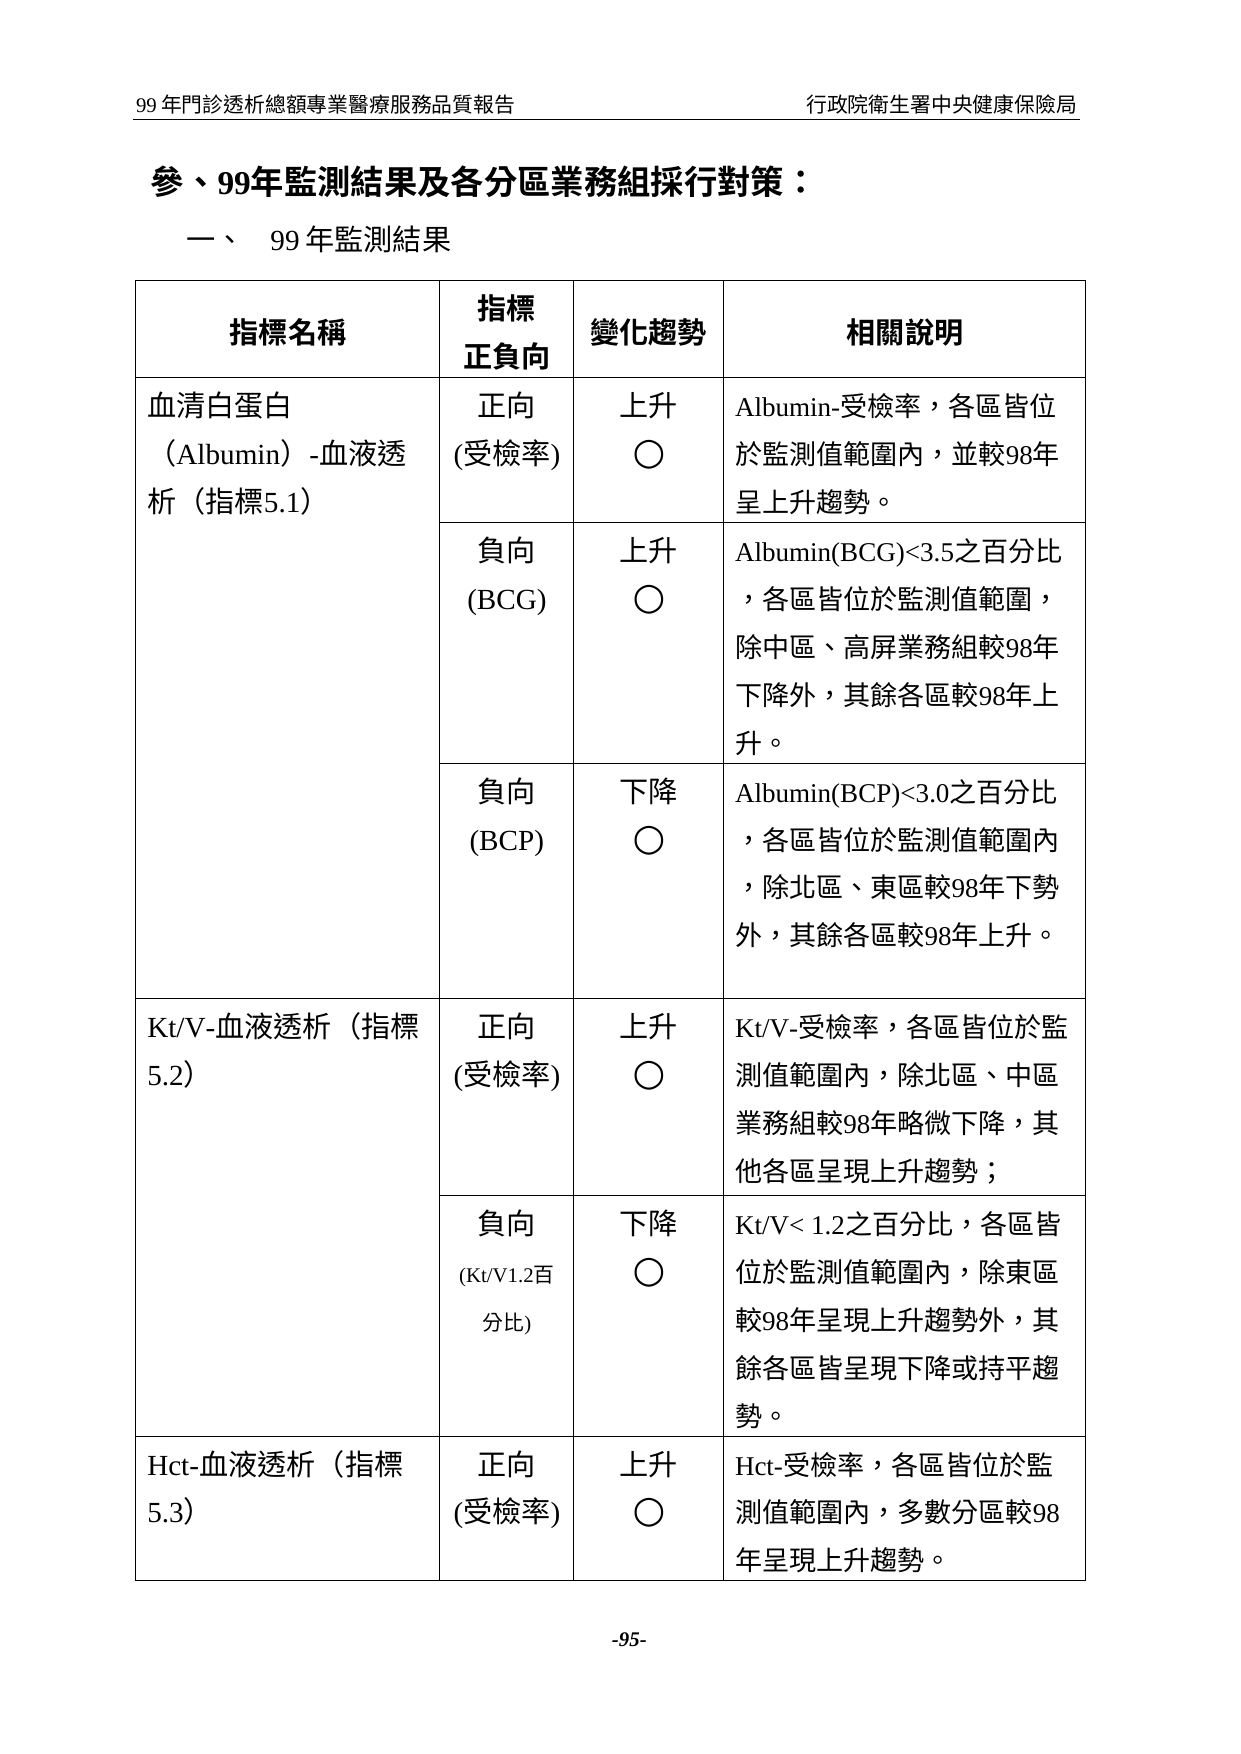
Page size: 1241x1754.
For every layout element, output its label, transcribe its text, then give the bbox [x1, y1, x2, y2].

table_cell 正向 (受檢率) [440, 378, 573, 522]
table_cell 上升 ○ [574, 1437, 723, 1580]
table_header 變化趨勢 [574, 281, 723, 377]
table_cell Albumin(BCG)<3.5之百分比，各區皆位於監測值範圍，除中區、高屏業務組較98年下降外，其餘各區較98年上升。 [724, 523, 1085, 763]
table_cell 負向 (Kt/V1.2百分比) [440, 1196, 573, 1436]
table_header 指標 正負向 [440, 281, 573, 377]
table_cell Albumin-受檢率，各區皆位於監測值範圍內，並較98年呈上升趨勢。 [724, 378, 1085, 522]
table_cell 上升 ○ [574, 523, 723, 763]
table_cell 上升 ○ [574, 999, 723, 1195]
table_cell Hct-血液透析（指標5.3） [136, 1437, 439, 1580]
table_cell 血清白蛋白（Albumin）-血液透析（指標5.1） [136, 378, 439, 998]
table_cell Kt/V-血液透析（指標5.2） [136, 999, 439, 1436]
list 99年監測結果 [186, 217, 1122, 259]
table_cell 下降 ○ [574, 1196, 723, 1436]
table_cell Kt/V-受檢率，各區皆位於監測值範圍內，除北區、中區業務組較98年略微下降，其他各區呈現上升趨勢； [724, 999, 1085, 1195]
subtitle 參、99年監測結果及各分區業務組採行對策： [151, 156, 1122, 204]
table_header 指標名稱 [136, 281, 439, 377]
table_cell 負向 (BCP) [440, 764, 573, 998]
table_cell Hct-受檢率，各區皆位於監測值範圍內，多數分區較98年呈現上升趨勢。 [724, 1437, 1085, 1580]
table_cell 正向 (受檢率) [440, 999, 573, 1195]
table_cell 上升 ○ [574, 378, 723, 522]
table_cell 正向 (受檢率) [440, 1437, 573, 1580]
table_cell Albumin(BCP)<3.0之百分比，各區皆位於監測值範圍內，除北區、東區較98年下勢外，其餘各區較98年上升。 [724, 764, 1085, 998]
table_header 相關說明 [724, 281, 1085, 377]
table_cell 負向 (BCG) [440, 523, 573, 763]
table_cell 下降 ○ [574, 764, 723, 998]
table_cell Kt/V< 1.2之百分比，各區皆位於監測值範圍內，除東區較98年呈現上升趨勢外，其餘各區皆呈現下降或持平趨勢。 [724, 1196, 1085, 1436]
